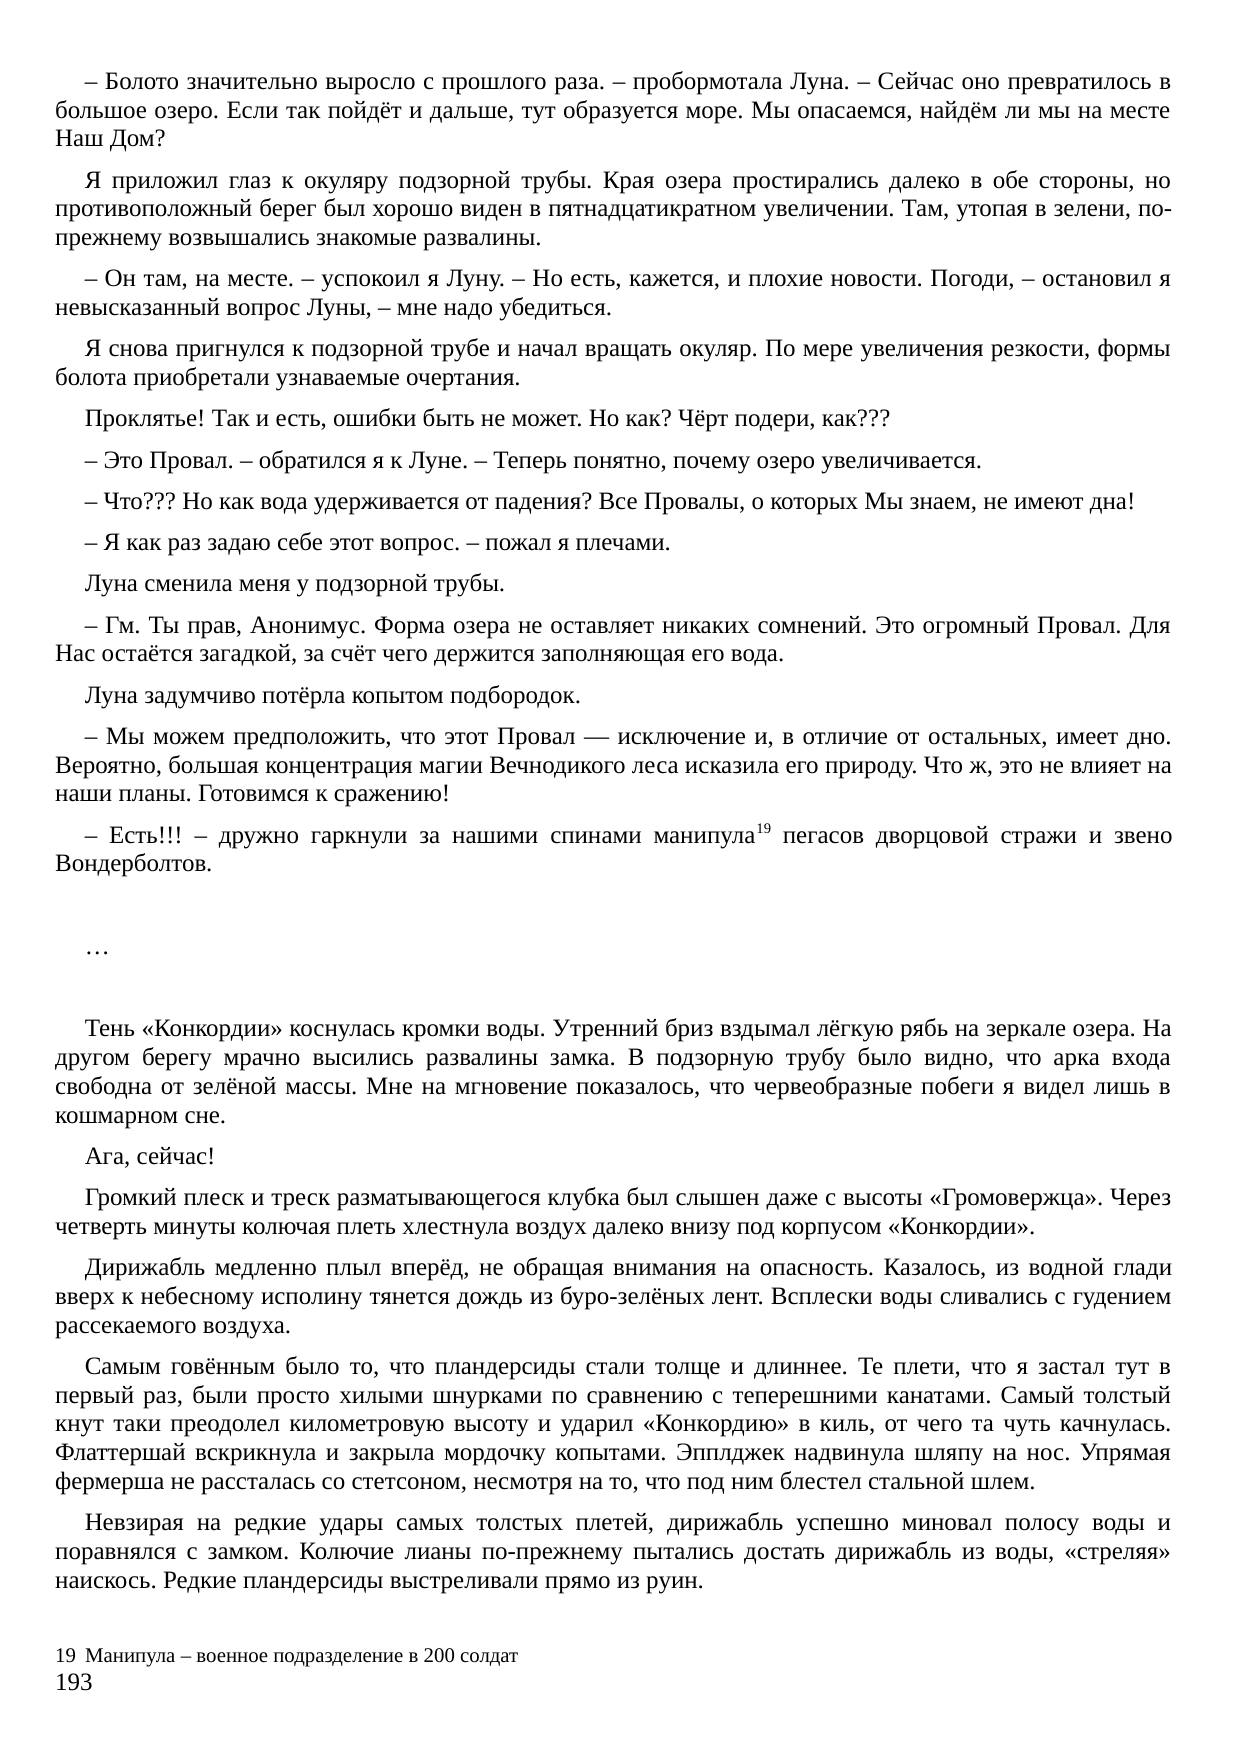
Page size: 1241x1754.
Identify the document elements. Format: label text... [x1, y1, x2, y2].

text – Гм. Ты прав, Анонимус. Форма озера не оставляет никаких сомнений. Это огромный Провал. Для Нас остаётся загадкой, за счёт чего держится заполняющая его вода. [55, 610, 1173, 667]
text … [55, 931, 1173, 960]
text – Мы можем предположить, что этот Провал — исключение и, в отличие от остальных, имеет дно. Вероятно, большая концентрация магии Вечнодикого леса исказила его природу. Что ж, это не влияет на наши планы. Готовимся к сражению! [55, 721, 1173, 807]
text Громкий плеск и треск разматывающегося клубка был слышен даже с высоты «Громовержца». Через четверть минуты колючая плеть хлестнула воздух далеко внизу под корпусом «Конкордии». [55, 1182, 1173, 1240]
text – Что??? Но как вода удерживается от падения? Все Провалы, о которых Мы знаем, не имеют дна! [55, 486, 1173, 515]
text – Это Провал. – обратился я к Луне. – Теперь понятно, почему озеро увеличивается. [55, 445, 1173, 473]
text Невзирая на редкие удары самых толстых плетей, дирижабль успешно миновал полосу воды и поравнялся с замком. Колючие лианы по-прежнему пытались достать дирижабль из воды, «стреляя» наискось. Редкие пландерсиды выстреливали прямо из руин. [55, 1507, 1173, 1593]
text Я снова пригнулся к подзорной трубе и начал вращать окуляр. По мере увеличения резкости, формы болота приобретали узнаваемые очертания. [55, 333, 1173, 391]
text Луна сменила меня у подзорной трубы. [55, 568, 1173, 597]
text Манипула – военное подразделение в 200 солдат [55, 1642, 1173, 1667]
text – Я как раз задаю себе этот вопрос. – пожал я плечами. [55, 527, 1173, 556]
text – Есть!!! – дружно гаркнули за нашими спинами манипула пегасов дворцовой стражи и звено Вондерболтов. [55, 820, 1173, 877]
text Я приложил глаз к окуляру подзорной трубы. Края озера простирались далеко в обе стороны, но противоположный берег был хорошо виден в пятнадцатикратном увеличении. Там, утопая в зелени, по-прежнему возвышались знакомые развалины. [55, 165, 1173, 251]
text – Он там, на месте. – успокоил я Луну. – Но есть, кажется, и плохие новости. Погоди, – остановил я невысказанный вопрос Луны, – мне надо убедиться. [55, 263, 1173, 321]
text Дирижабль медленно плыл вперёд, не обращая внимания на опасность. Казалось, из водной глади вверх к небесному исполину тянется дождь из буро-зелёных лент. Всплески воды сливались с гудением рассекаемого воздуха. [55, 1252, 1173, 1338]
text Тень «Конкордии» коснулась кромки воды. Утренний бриз вздымал лёгкую рябь на зеркале озера. На другом берегу мрачно высились развалины замка. В подзорную трубу было видно, что арка входа свободна от зелёной массы. Мне на мгновение показалось, что червеобразные побеги я видел лишь в кошмарном сне. [55, 1013, 1173, 1128]
text Проклятье! Так и есть, ошибки быть не может. Но как? Чёрт подери, как??? [55, 403, 1173, 432]
text Луна задумчиво потёрла копытом подбородок. [55, 680, 1173, 708]
text Ага, сейчас! [55, 1141, 1173, 1170]
text Самым говённым было то, что пландерсиды стали толще и длиннее. Те плети, что я застал тут в первый раз, были просто хилыми шнурками по сравнению с теперешними канатами. Самый толстый кнут таки преодолел километровую высоту и ударил «Конкордию» в киль, от чего та чуть качнулась. Флаттершай вскрикнула и закрыла мордочку копытами. Эпплджек надвинула шляпу на нос. Упрямая фермерша не рассталась со стетсоном, несмотря на то, что под ним блестел стальной шлем. [55, 1351, 1173, 1495]
text – Болото значительно выросло с прошлого раза. – пробормотала Луна. – Сейчас оно превратилось в большое озеро. Если так пойдёт и дальше, тут образуется море. Мы опасаемся, найдём ли мы на месте Наш Дом? [55, 66, 1173, 152]
